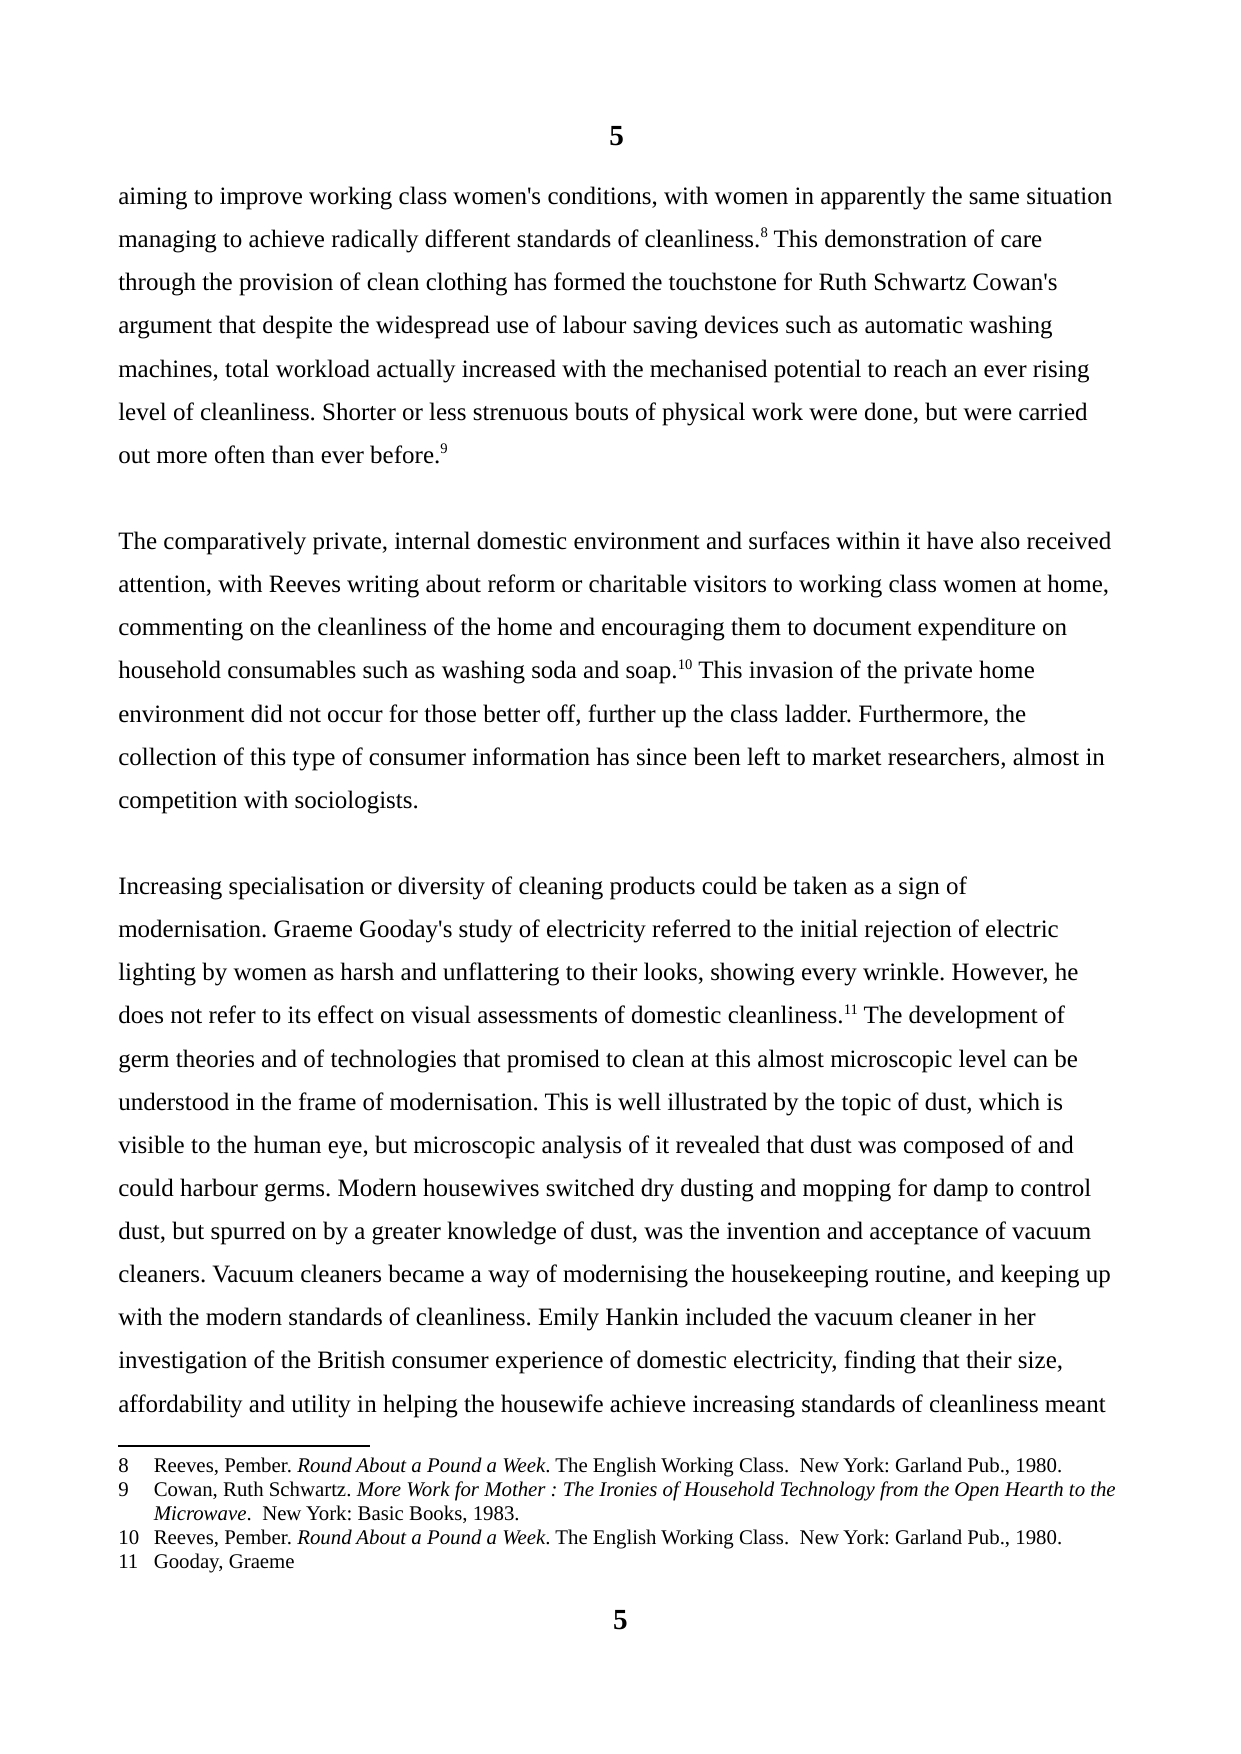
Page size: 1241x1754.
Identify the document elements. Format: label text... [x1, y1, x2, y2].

text Reeves, Pember. Round About a Pound a Week. The English Working Class. New York: Garland Pub., 1980. [118, 1452, 1122, 1477]
text aiming to improve working class women's conditions, with women in apparently the same situation managing to achieve radically different standards of cleanliness. This demonstration of care through the provision of clean clothing has formed the touchstone for Ruth Schwartz Cowan's argument that despite the widespread use of labour saving devices such as automatic washing machines, total workload actually increased with the mechanised potential to reach an ever rising level of cleanliness. Shorter or less strenuous bouts of physical work were done, but were carried out more often than ever before. [118, 181, 1122, 469]
text Cowan, Ruth Schwartz. More Work for Mother : The Ironies of Household Technology from the Open Hearth to the Microwave. New York: Basic Books, 1983. [118, 1477, 1122, 1525]
text Gooday, Graeme [118, 1549, 1122, 1573]
text The comparatively private, internal domestic environment and surfaces within it have also received attention, with Reeves writing about reform or charitable visitors to working class women at home, commenting on the cleanliness of the home and encouraging them to document expenditure on household consumables such as washing soda and soap. This invasion of the private home environment did not occur for those better off, further up the class ladder. Furthermore, the collection of this type of consumer information has since been left to market researchers, almost in competition with sociologists. [118, 526, 1122, 814]
text Increasing specialisation or diversity of cleaning products could be taken as a sign of modernisation. Graeme Gooday's study of electricity referred to the initial rejection of electric lighting by women as harsh and unflattering to their looks, showing every wrinkle. However, he does not refer to its effect on visual assessments of domestic cleanliness. The development of germ theories and of technologies that promised to clean at this almost microscopic level can be understood in the frame of modernisation. This is well illustrated by the topic of dust, which is visible to the human eye, but microscopic analysis of it revealed that dust was composed of and could harbour germs. Modern housewives switched dry dusting and mopping for damp to control dust, but spurred on by a greater knowledge of dust, was the invention and acceptance of vacuum cleaners. Vacuum cleaners became a way of modernising the housekeeping routine, and keeping up with the modern standards of cleanliness. Emily Hankin included the vacuum cleaner in her investigation of the British consumer experience of domestic electricity, finding that their size, affordability and utility in helping the housewife achieve increasing standards of cleanliness meant [118, 871, 1122, 1417]
text Reeves, Pember. Round About a Pound a Week. The English Working Class. New York: Garland Pub., 1980. [118, 1525, 1122, 1549]
